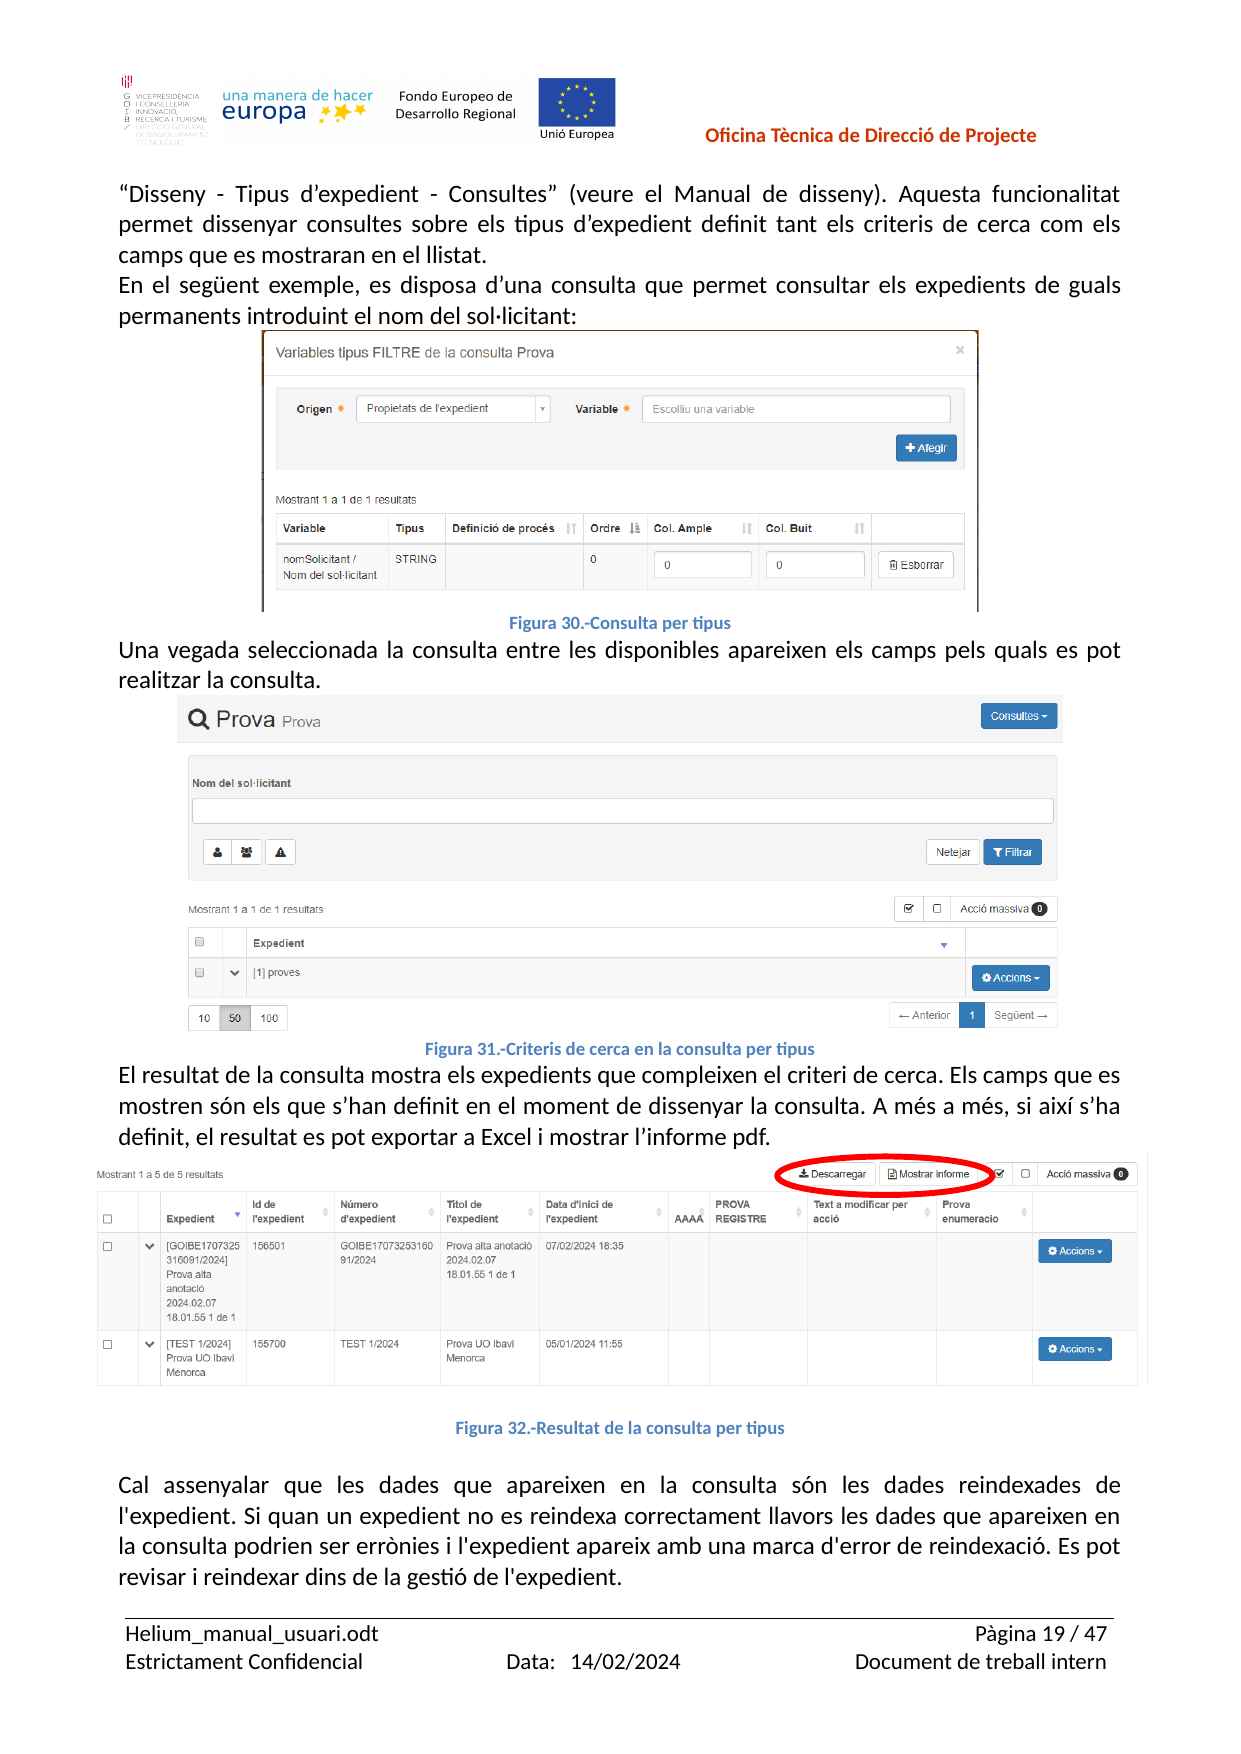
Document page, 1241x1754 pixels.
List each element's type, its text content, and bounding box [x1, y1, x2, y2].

picture [92, 1151, 1148, 1386]
picture [261, 330, 979, 612]
text El resultat de la consulta mostra els expedients que compleixen el criteri de cerca. Els camps que es mostren són els que s’han definit en el moment de dissenyar la consulta. A més a més, si així s’ha definit, el resultat es pot exportar a Excel i mostrar l’informe pdf. [118, 1060, 1122, 1151]
text Una vegada seleccionada la consulta entre les disponibles apareixen els camps pels quals es pot realitzar la consulta. [118, 634, 1122, 695]
text Figura 30.-Consulta per tipus [118, 611, 1122, 634]
text “Disseny - Tipus d’expedient - Consultes” (veure el Manual de disseny). Aquesta funcionalitat permet dissenyar consultes sobre els tipus d’expedient definit tant els criteris de cerca com els camps que es mostraran en el llistat. [118, 178, 1122, 269]
picture [118, 73, 213, 147]
picture [219, 73, 621, 147]
picture [177, 695, 1063, 1037]
text Figura 32.-Resultat de la consulta per tipus [118, 1416, 1122, 1439]
text Figura 31.-Criteris de cerca en la consulta per tipus [118, 1037, 1122, 1060]
text Cal assenyalar que les dades que apareixen en la consulta són les dades reindexades de l'expedient. Si quan un expedient no es reindexa correctament llavors les dades que apareixen en la consulta podrien ser errònies i l'expedient apareix amb una marca d'error de reindexació. Es pot revisar i reindexar dins de la gestió de l'expedient. [118, 1469, 1122, 1591]
text En el següent exemple, es disposa d’una consulta que permet consultar els expedients de guals permanents introduint el nom del sol·licitant: [118, 269, 1122, 330]
